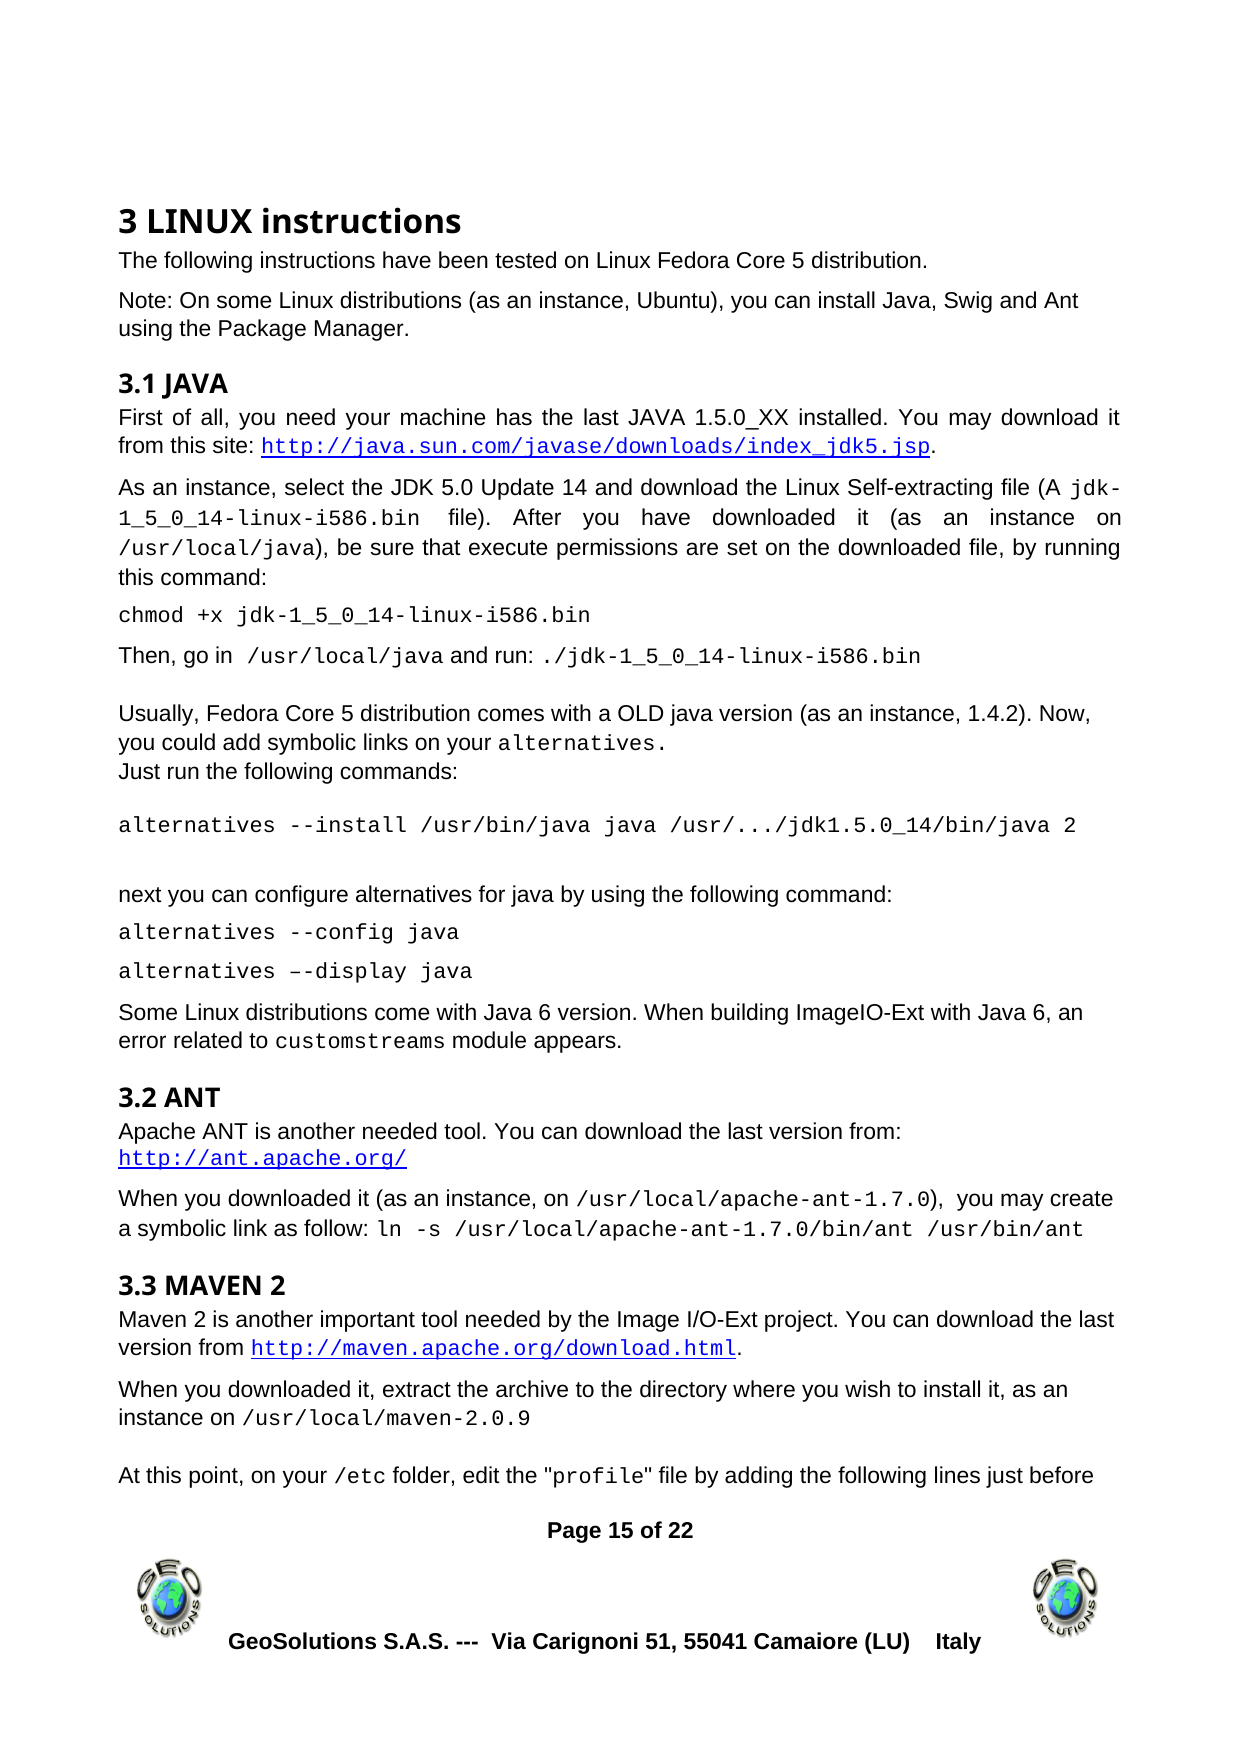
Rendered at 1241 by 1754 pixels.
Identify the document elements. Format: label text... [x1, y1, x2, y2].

text Maven 2 is another important tool needed by the Image I/O-Ext project. You can download the last version from http://maven.apache.org/download.html. [118, 1307, 1122, 1362]
text alternatives --config java [118, 921, 1122, 946]
text Apache ANT is another needed tool. You can download the last version from: http://ant.apache.org/ [118, 1119, 1122, 1171]
text When you downloaded it, extract the archive to the directory where you wish to install it, as an instance on /usr/local/maven-2.0.9 At this point, on your /etc folder, edit the "profile" file by adding the following lines just before [118, 1377, 1122, 1490]
text Some Linux distributions come with Java 6 version. When building ImageIO-Ext with Java 6, an error related to customstreams module appears. [118, 999, 1122, 1054]
text First of all, you need your machine has the last JAVA 1.5.0_XX installed. You may download it from this site: http://java.sun.com/javase/downloads/index_jdk5.jsp. [118, 405, 1122, 460]
text Then, go in /usr/local/java and run: ./jdk-1_5_0_14-linux-i586.bin Usually, Fedora Core 5 distribution comes with a OLD java version (as an instance, 1.4.2). Now, you could add symbolic links on your alternatives. Just run the following commands: alternatives --install /usr/bin/java java /usr/.../jdk1.5.0_14/bin/java 2 [118, 643, 1122, 867]
text The following instructions have been tested on Linux Fedora Core 5 distribution. [118, 247, 1122, 273]
text When you downloaded it (as an instance, on /usr/local/apache-ant-1.7.0), you may create a symbolic link as follow: ln -s /usr/local/apache-ant-1.7.0/bin/ant /usr/bin/ant [118, 1186, 1122, 1243]
subtitle MAVEN 2 [118, 1266, 1122, 1303]
subtitle ANT [118, 1078, 1122, 1115]
picture [134, 1552, 205, 1641]
text chmod +x jdk-1_5_0_14-linux-i586.bin [118, 604, 1122, 629]
text Note: On some Linux distributions (as an instance, Ubuntu), you can install Java, Swig and Ant using the Package Manager. [118, 287, 1122, 341]
subtitle JAVA [118, 364, 1122, 401]
text alternatives –-display java [118, 960, 1122, 985]
text next you can configure alternatives for java by using the following command: [118, 881, 1122, 907]
subtitle LINUX instructions [118, 198, 1122, 243]
picture [1030, 1552, 1101, 1641]
text As an instance, select the JDK 5.0 Update 14 and download the Linux Self-extracting file (A jdk-1_5_0_14-linux-i586.bin file). After you have downloaded it (as an instance on /usr/local/java), be sure that execute permissions are set on the downloaded file, by running this command: [118, 475, 1122, 590]
